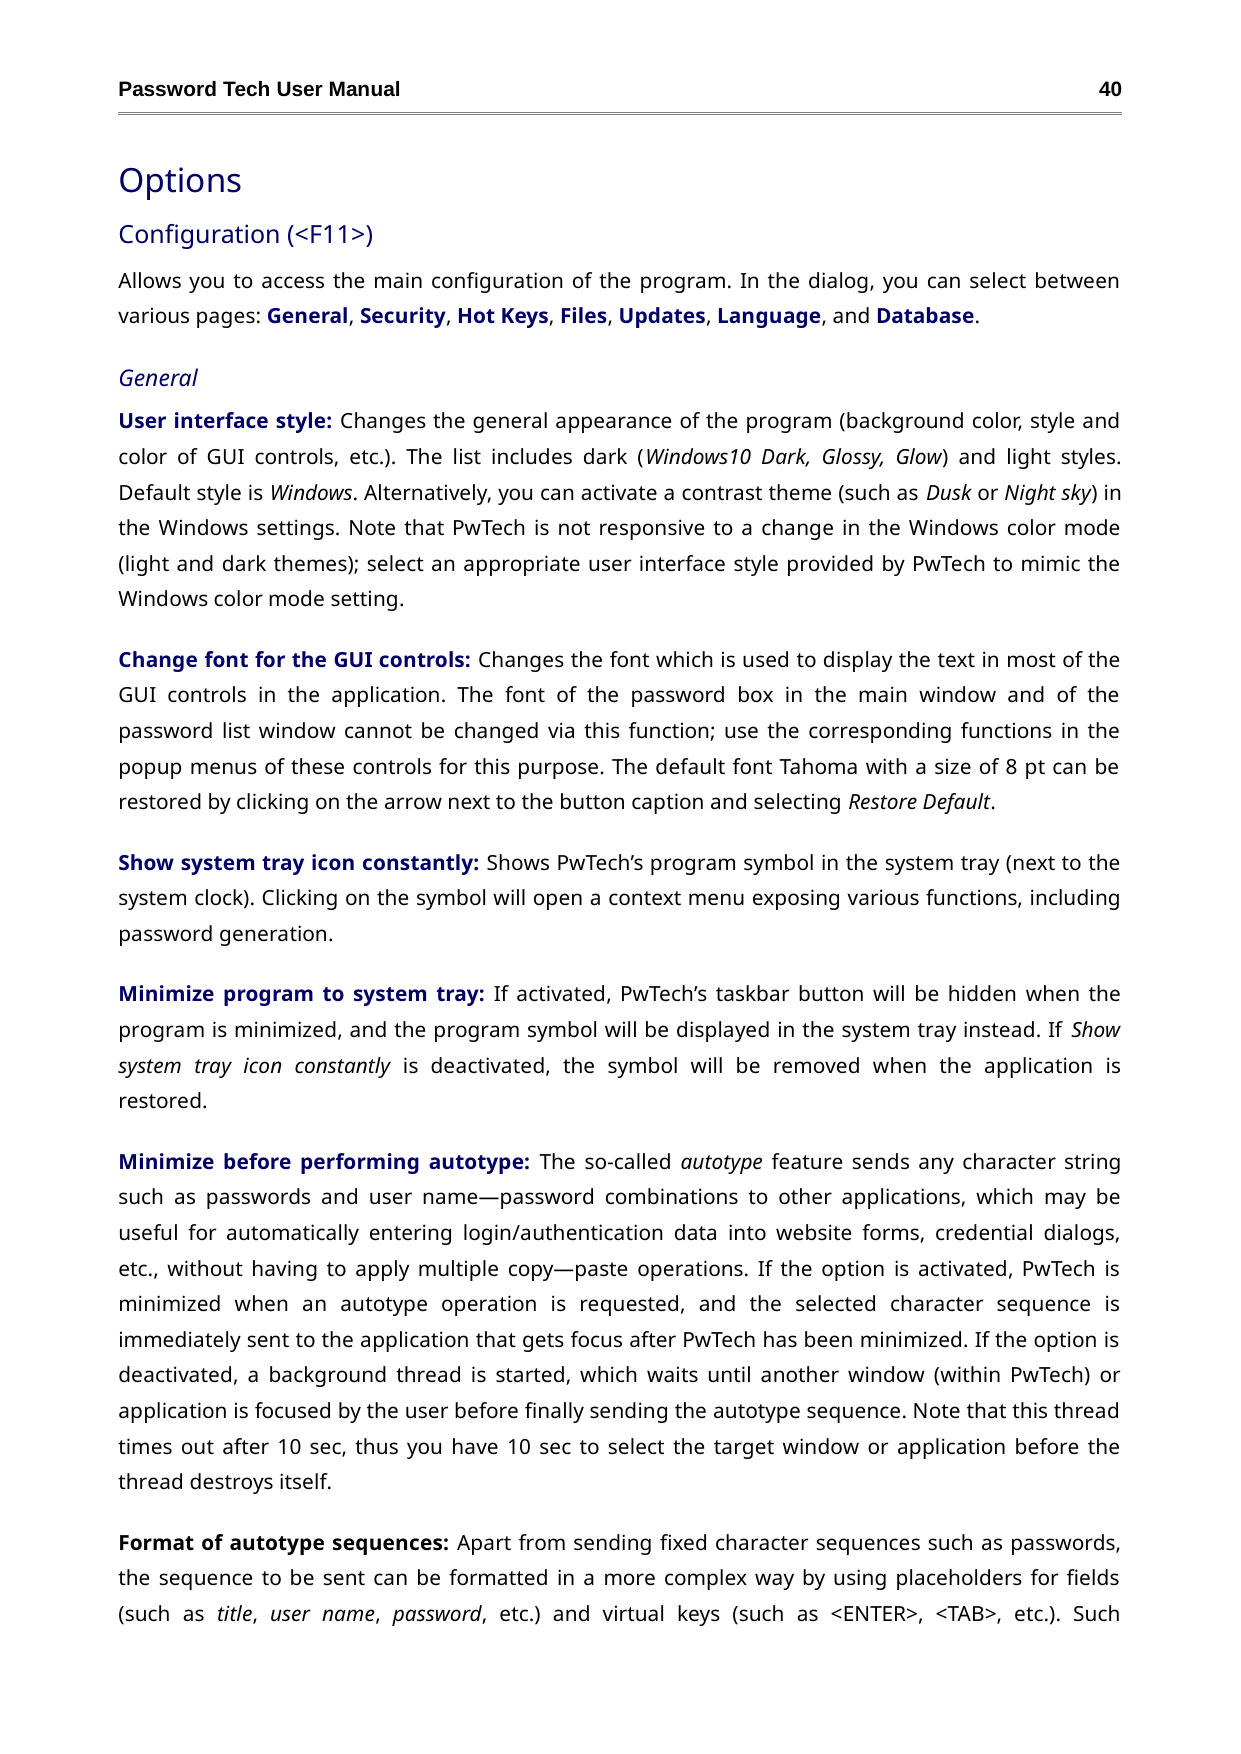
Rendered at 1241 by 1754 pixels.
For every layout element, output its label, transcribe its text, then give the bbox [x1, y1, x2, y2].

text Show system tray icon constantly: Shows PwTech’s program symbol in the system tray (next to the system clock). Clicking on the symbol will open a context menu exposing various functions, including password generation. [118, 848, 1122, 947]
text Allows you to access the main configuration of the program. In the dialog, you can select between various pages: General, Security, Hot Keys, Files, Updates, Language, and Database. [118, 266, 1122, 330]
text Change font for the GUI controls: Changes the font which is used to display the text in most of the GUI controls in the application. The font of the password box in the main window and of the password list window cannot be changed via this function; use the corresponding functions in the popup menus of these controls for this purpose. The default font Tahoma with a size of 8 pt can be restored by clicking on the arrow next to the button caption and selecting Restore Default. [118, 645, 1122, 816]
subtitle Configuration (<F11>) [118, 217, 1122, 251]
text Minimize program to system tray: If activated, PwTech’s taskbar button will be hidden when the program is minimized, and the program symbol will be displayed in the system tray instead. If Show system tray icon constantly is deactivated, the symbol will be removed when the application is restored. [118, 979, 1122, 1115]
subtitle Options [118, 156, 1122, 202]
text Minimize before performing autotype: The so-called autotype feature sends any character string such as passwords and user name—password combinations to other applications, which may be useful for automatically entering login/authentication data into website forms, credential dialogs, etc., without having to apply multiple copy—paste operations. If the option is activated, PwTech is minimized when an autotype operation is requested, and the selected character sequence is immediately sent to the application that gets focus after PwTech has been minimized. If the option is deactivated, a background thread is started, which waits until another window (within PwTech) or application is focused by the user before finally sending the autotype sequence. Note that this thread times out after 10 sec, thus you have 10 sec to select the target window or application before the thread destroys itself. [118, 1147, 1122, 1496]
subtitle General [118, 362, 1122, 393]
text User interface style: Changes the general appearance of the program (background color, style and color of GUI controls, etc.). The list includes dark (Windows10 Dark, Glossy, Glow) and light styles. Default style is Windows. Alternatively, you can activate a contrast theme (such as Dusk or Night sky) in the Windows settings. Note that PwTech is not responsive to a change in the Windows color mode (light and dark themes); select an appropriate user interface style provided by PwTech to mimic the Windows color mode setting. [118, 406, 1122, 613]
text Format of autotype sequences: Apart from sending fixed character sequences such as passwords, the sequence to be sent can be formatted in a more complex way by using placeholders for fields (such as title, user name, password, etc.) and virtual keys (such as <ENTER>, <TAB>, etc.). Such [118, 1528, 1122, 1627]
